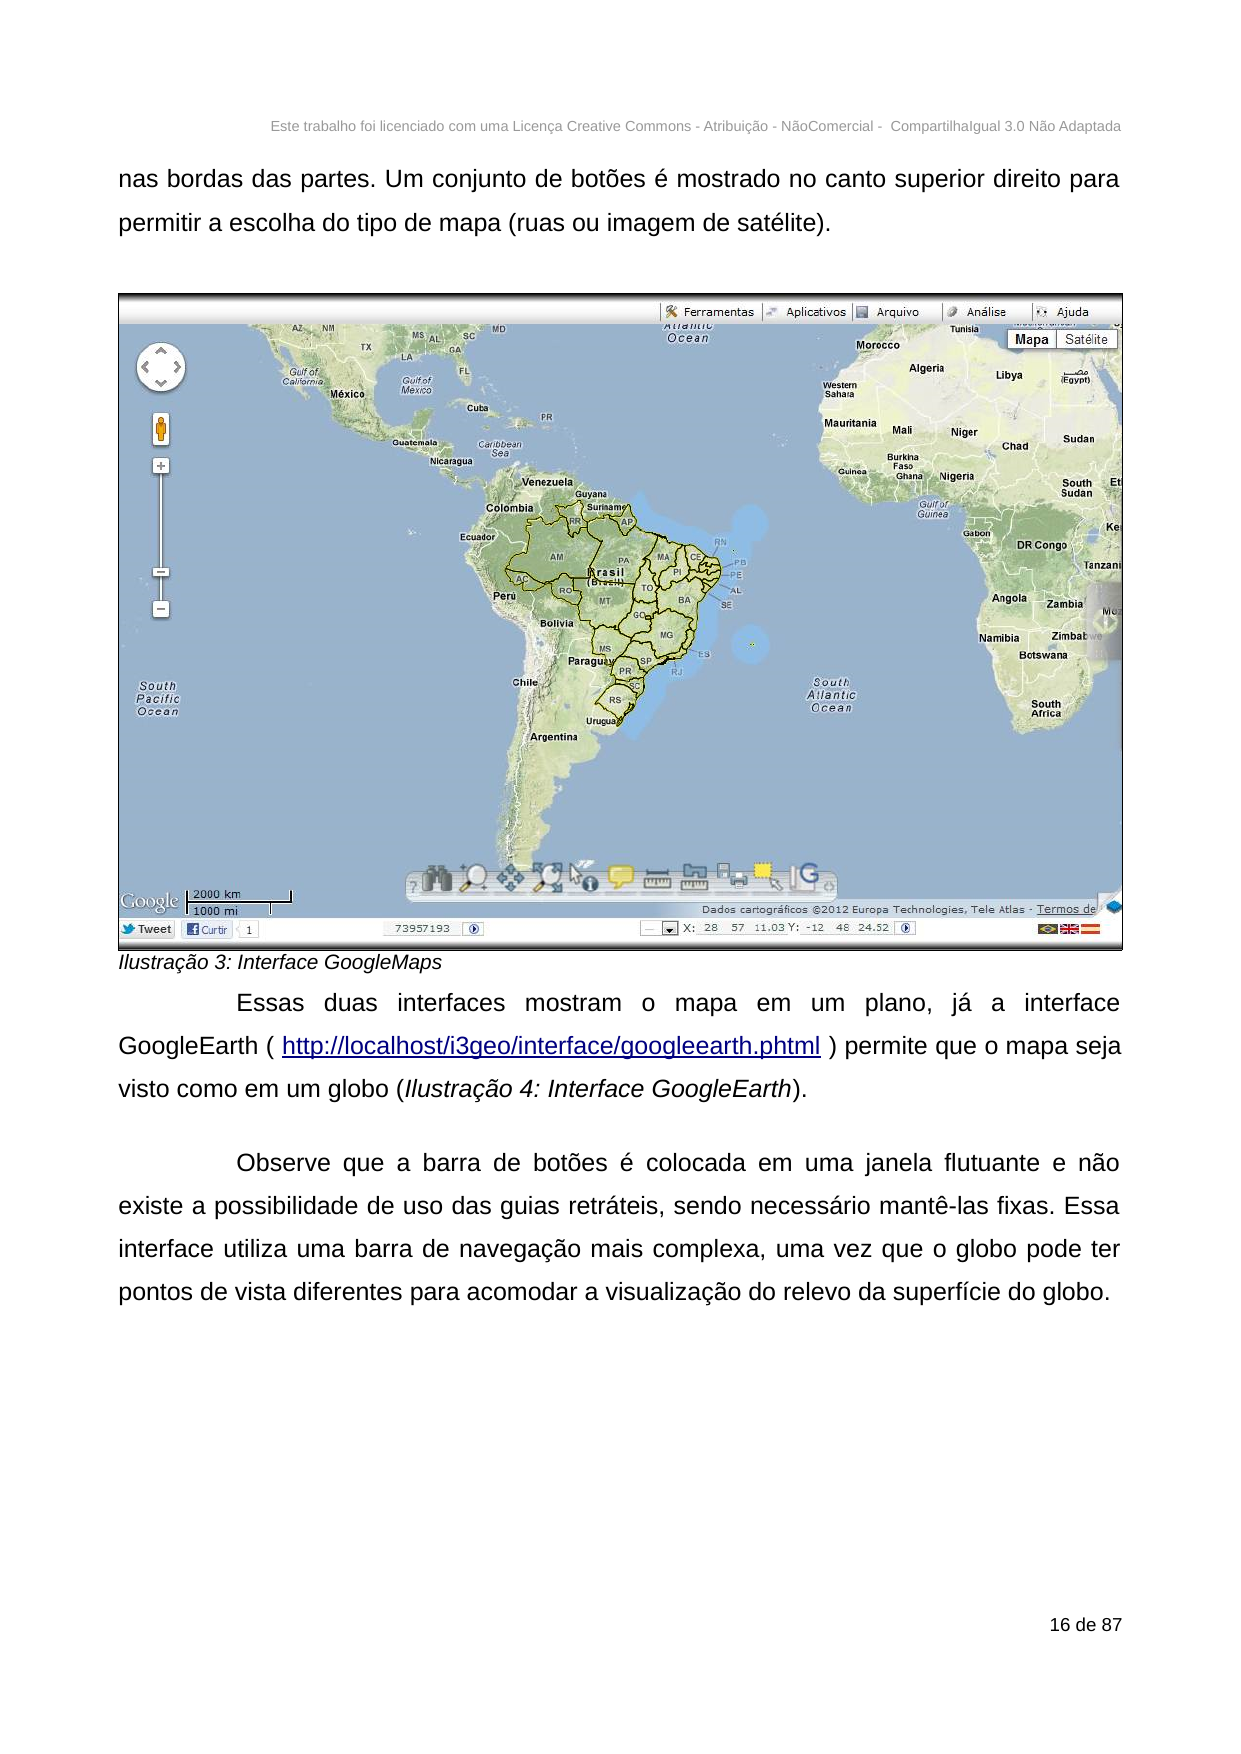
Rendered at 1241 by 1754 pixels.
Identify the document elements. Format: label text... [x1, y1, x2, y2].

text Essas duas interfaces mostram o mapa em um plano, já a interface GoogleEarth ( http://localhost/i3geo/interface/googleearth.phtml ) permite que o mapa seja visto como em um globo (Ilustração 4: Interface GoogleEarth). [118, 974, 1122, 1103]
text [118, 281, 1122, 293]
text Ilustração 3: Interface GoogleMaps [118, 951, 1122, 974]
picture [119, 294, 1122, 950]
text nas bordas das partes. Um conjunto de botões é mostrado no canto superior direito para permitir a escolha do tipo de mapa (ruas ou imagem de satélite). [118, 164, 1122, 236]
text Observe que a barra de botões é colocada em uma janela flutuante e não existe a possibilidade de uso das guias retráteis, sendo necessário mantê-las fixas. Essa interface utiliza uma barra de navegação mais complexa, uma vez que o globo pode ter pontos de vista diferentes para acomodar a visualização do relevo da superfície do globo. [118, 1148, 1122, 1306]
